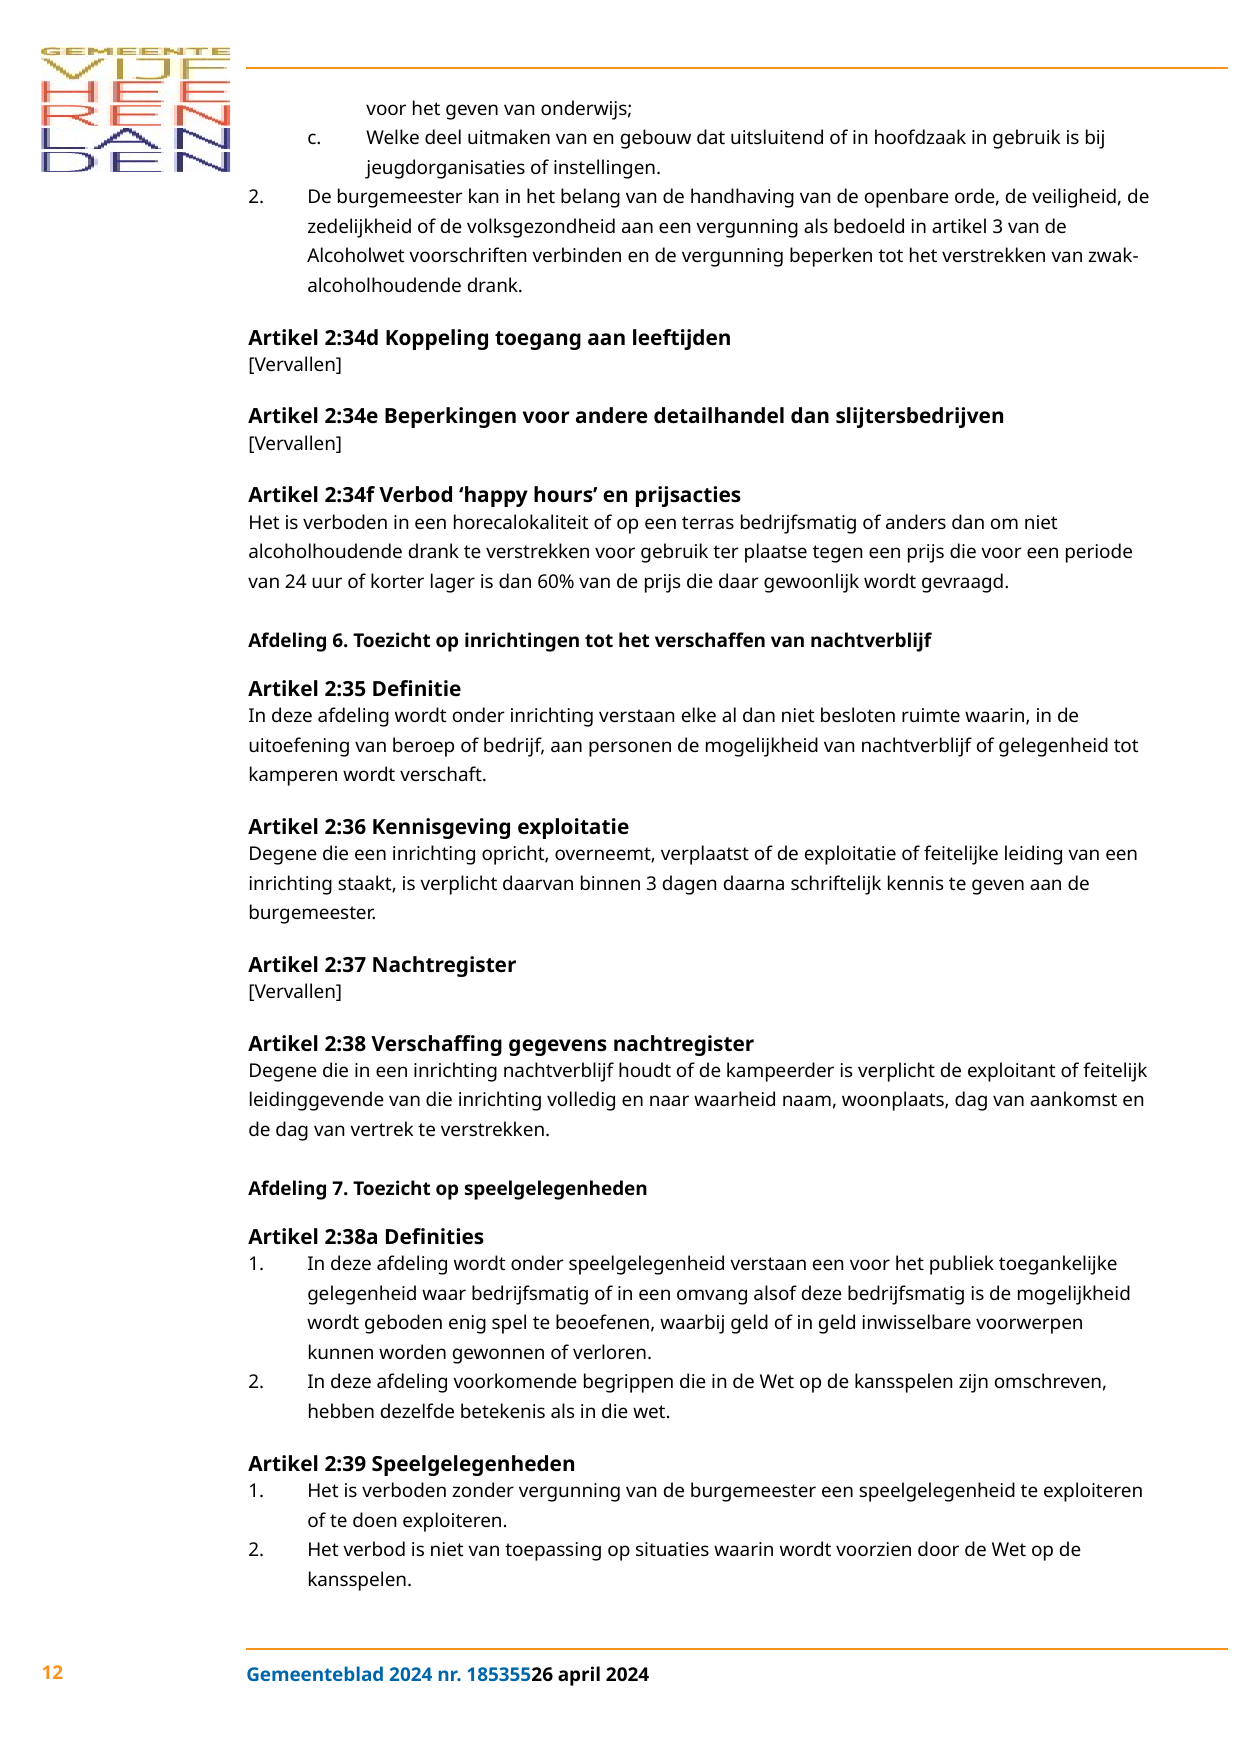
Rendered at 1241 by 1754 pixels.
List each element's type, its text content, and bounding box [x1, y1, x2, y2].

list Het is verboden zonder vergunning van de burgemeester een speelgelegenheid te exploiteren of te doen exploiteren. [248, 1477, 1152, 1532]
list In deze afdeling wordt onder speelgelegenheid verstaan een voor het publiek toegankelijke gelegenheid waar bedrijfsmatig of in een omvang alsof deze bedrijfsmatig is de mogelijkheid wordt geboden enig spel te beoefenen, waarbij geld of in geld inwisselbare voorwerpen kunnen worden gewonnen of verloren. [248, 1250, 1152, 1365]
text Het is verboden in een horecalokaliteit of op een terras bedrijfsmatig of anders dan om niet alcoholhoudende drank te verstrekken voor gebruik ter plaatse tegen een prijs die voor een periode van 24 uur of korter lager is dan 60% van de prijs die daar gewoonlijk wordt gevraagd. [248, 509, 1152, 594]
text Artikel 2:34d Koppeling toegang aan leeftijden [248, 323, 1152, 351]
list voor het geven van onderwijs; [307, 95, 1152, 121]
text Artikel 2:35 Definitie [248, 674, 1152, 702]
text [Vervallen] [248, 430, 1152, 456]
text Artikel 2:39 Speelgelegenheden [248, 1449, 1152, 1477]
text Artikel 2:34f Verbod ‘happy hours’ en prijsacties [248, 480, 1152, 509]
text Artikel 2:38 Verschaffing gegevens nachtregister [248, 1029, 1152, 1057]
text Afdeling 6. Toezicht op inrichtingen tot het verschaffen van nachtverblijf [248, 627, 1152, 653]
text Degene die een inrichting opricht, overneemt, verplaatst of de exploitatie of feitelijke leiding van een inrichting staakt, is verplicht daarvan binnen 3 dagen daarna schriftelijk kennis te geven aan de burgemeester. [248, 840, 1152, 925]
text In deze afdeling wordt onder inrichting verstaan elke al dan niet besloten ruimte waarin, in de uitoefening van beroep of bedrijf, aan personen de mogelijkheid van nachtverblijf of gelegenheid tot kamperen wordt verschaft. [248, 702, 1152, 787]
list Welke deel uitmaken van en gebouw dat uitsluitend of in hoofdzaak in gebruik is bij jeugdorganisaties of instellingen. [307, 124, 1152, 180]
list De burgemeester kan in het belang van de handhaving van de openbare orde, de veiligheid, de zedelijkheid of de volksgezondheid aan een vergunning als bedoeld in artikel 3 van de Alcoholwet voorschriften verbinden en de vergunning beperken tot het verstrekken van zwak-alcoholhoudende drank. [248, 183, 1152, 298]
text Artikel 2:36 Kennisgeving exploitatie [248, 812, 1152, 840]
text Artikel 2:38a Definities [248, 1222, 1152, 1250]
text Artikel 2:37 Nachtregister [248, 950, 1152, 978]
text Afdeling 7. Toezicht op speelgelegenheden [248, 1175, 1152, 1201]
list Het verbod is niet van toepassing op situaties waarin wordt voorzien door de Wet op de kansspelen. [248, 1536, 1152, 1592]
picture [41, 47, 231, 172]
list In deze afdeling voorkomende begrippen die in de Wet op de kansspelen zijn omschreven, hebben dezelfde betekenis als in die wet. [248, 1369, 1152, 1424]
text Artikel 2:34e Beperkingen voor andere detailhandel dan slijtersbedrijven [248, 402, 1152, 430]
text [Vervallen] [248, 351, 1152, 377]
text Degene die in een inrichting nachtverblijf houdt of de kampeerder is verplicht de exploitant of feitelijk leidinggevende van die inrichting volledig en naar waarheid naam, woonplaats, dag van aankomst en de dag van vertrek te verstrekken. [248, 1057, 1152, 1142]
text [Vervallen] [248, 978, 1152, 1004]
